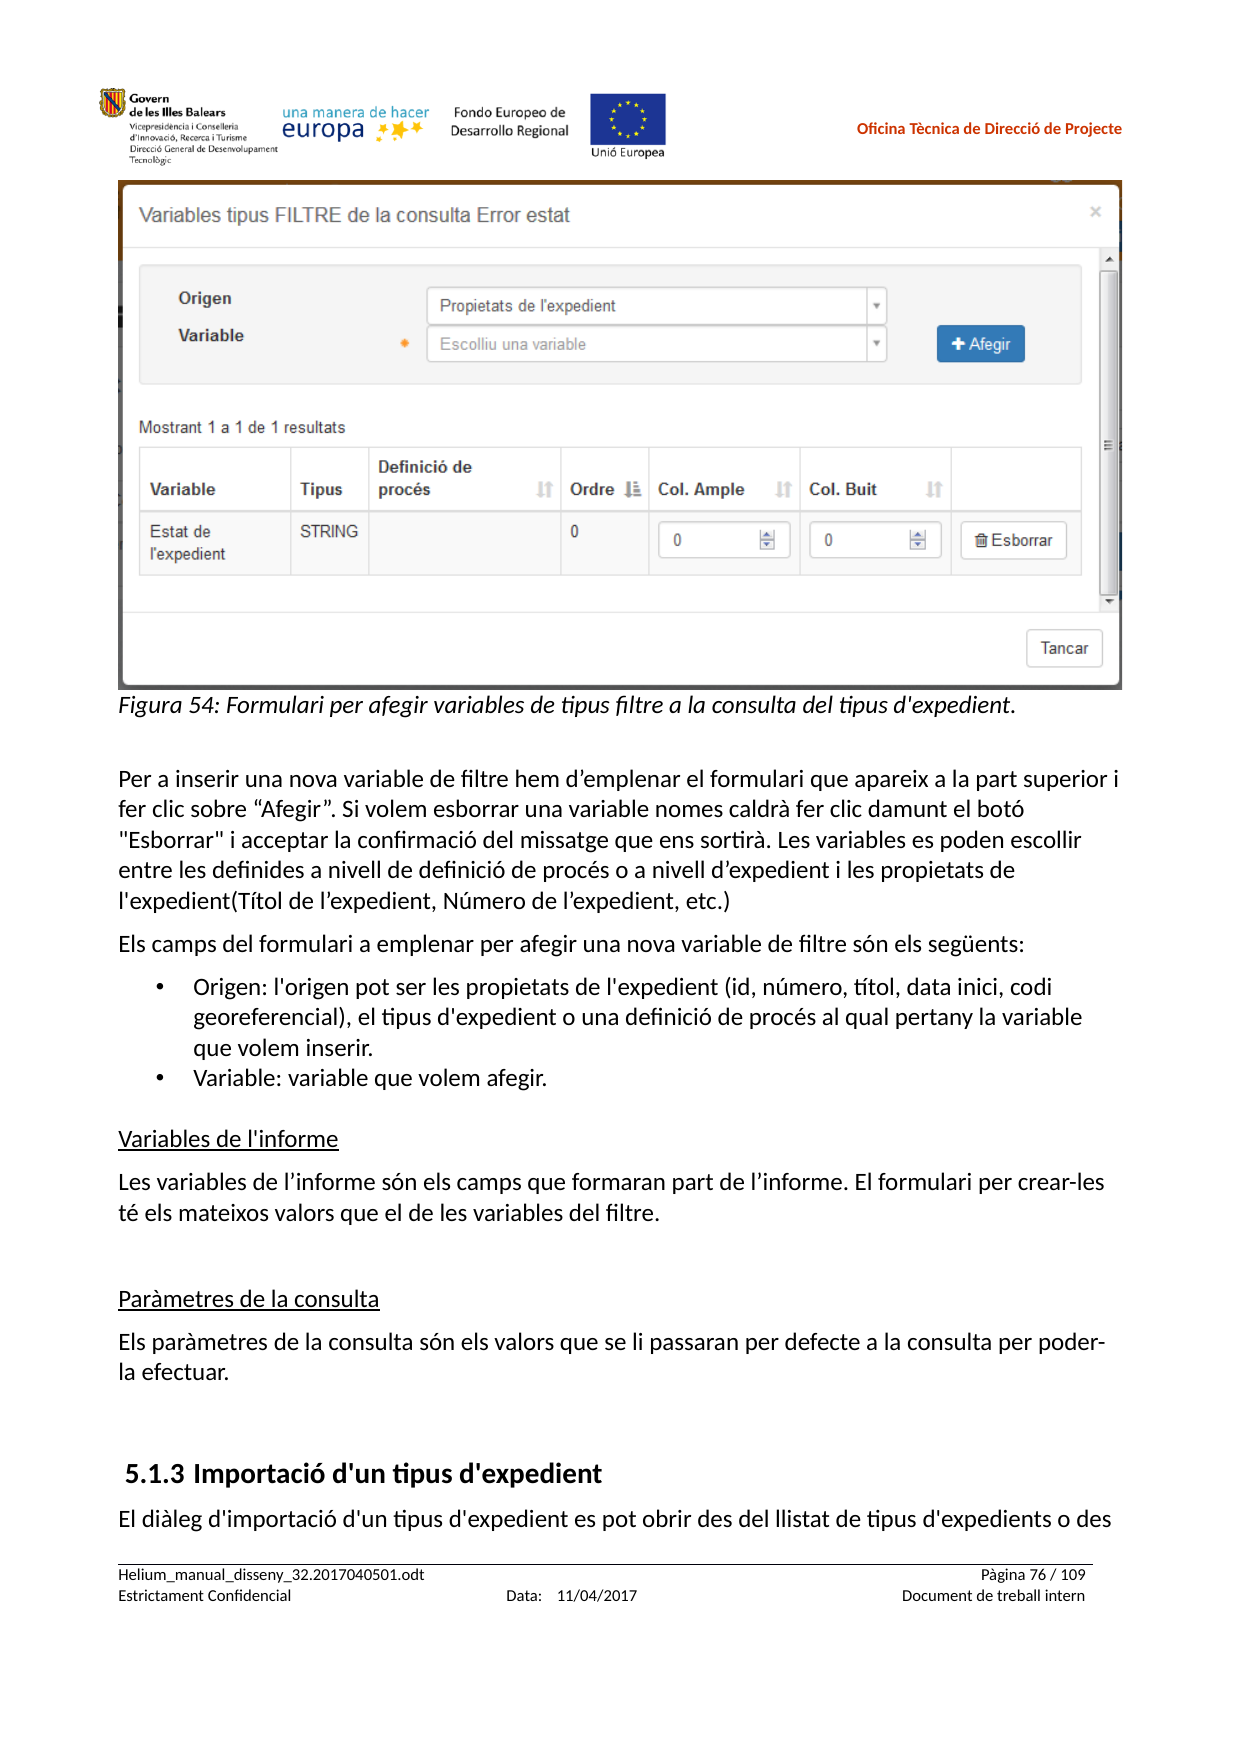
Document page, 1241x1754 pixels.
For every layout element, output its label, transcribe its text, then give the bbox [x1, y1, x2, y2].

picture [118, 180, 1123, 690]
text Variables de l'informe [118, 1123, 1122, 1154]
list Origen: l'origen pot ser les propietats de l'expedient (id, número, títol, data inici, codi georeferencial), el tipus d'expedient o una definició de procés al qual pertany la variable que volem inserir. [156, 971, 1122, 1062]
text Els camps del formulari a emplenar per afegir una nova variable de filtre són els següents: [118, 928, 1122, 958]
subtitle Importació d'un tipus d'expedient [118, 1455, 1122, 1491]
text El diàleg d'importació d'un tipus d'expedient es pot obrir des del llistat de tipus d'expedients o des [118, 1503, 1122, 1534]
text Per a inserir una nova variable de filtre hem d’emplenar el formulari que apareix a la part superior i fer clic sobre “Afegir”. Si volem esborrar una variable nomes caldrà fer clic damunt el botó "Esborrar" i acceptar la confirmació del missatge que ens sortirà. Les variables es poden escollir entre les definides a nivell de definició de procés o a nivell d’expedient i les propietats de l'expedient(Títol de l’expedient, Número de l’expedient, etc.) [118, 763, 1122, 915]
list Variable: variable que volem afegir. [156, 1062, 1122, 1093]
text Paràmetres de la consulta [118, 1283, 1122, 1313]
text Les variables de l’informe són els camps que formaran part de l’informe. El formulari per crear-les té els mateixos valors que el de les variables del filtre. [118, 1166, 1122, 1227]
text Figura 54: Formulari per afegir variables de tipus filtre a la consulta del tipus d'expedient. [118, 690, 1122, 720]
picture [99, 87, 668, 166]
text Els paràmetres de la consulta són els valors que se li passaran per defecte a la consulta per poder-la efectuar. [118, 1326, 1122, 1387]
